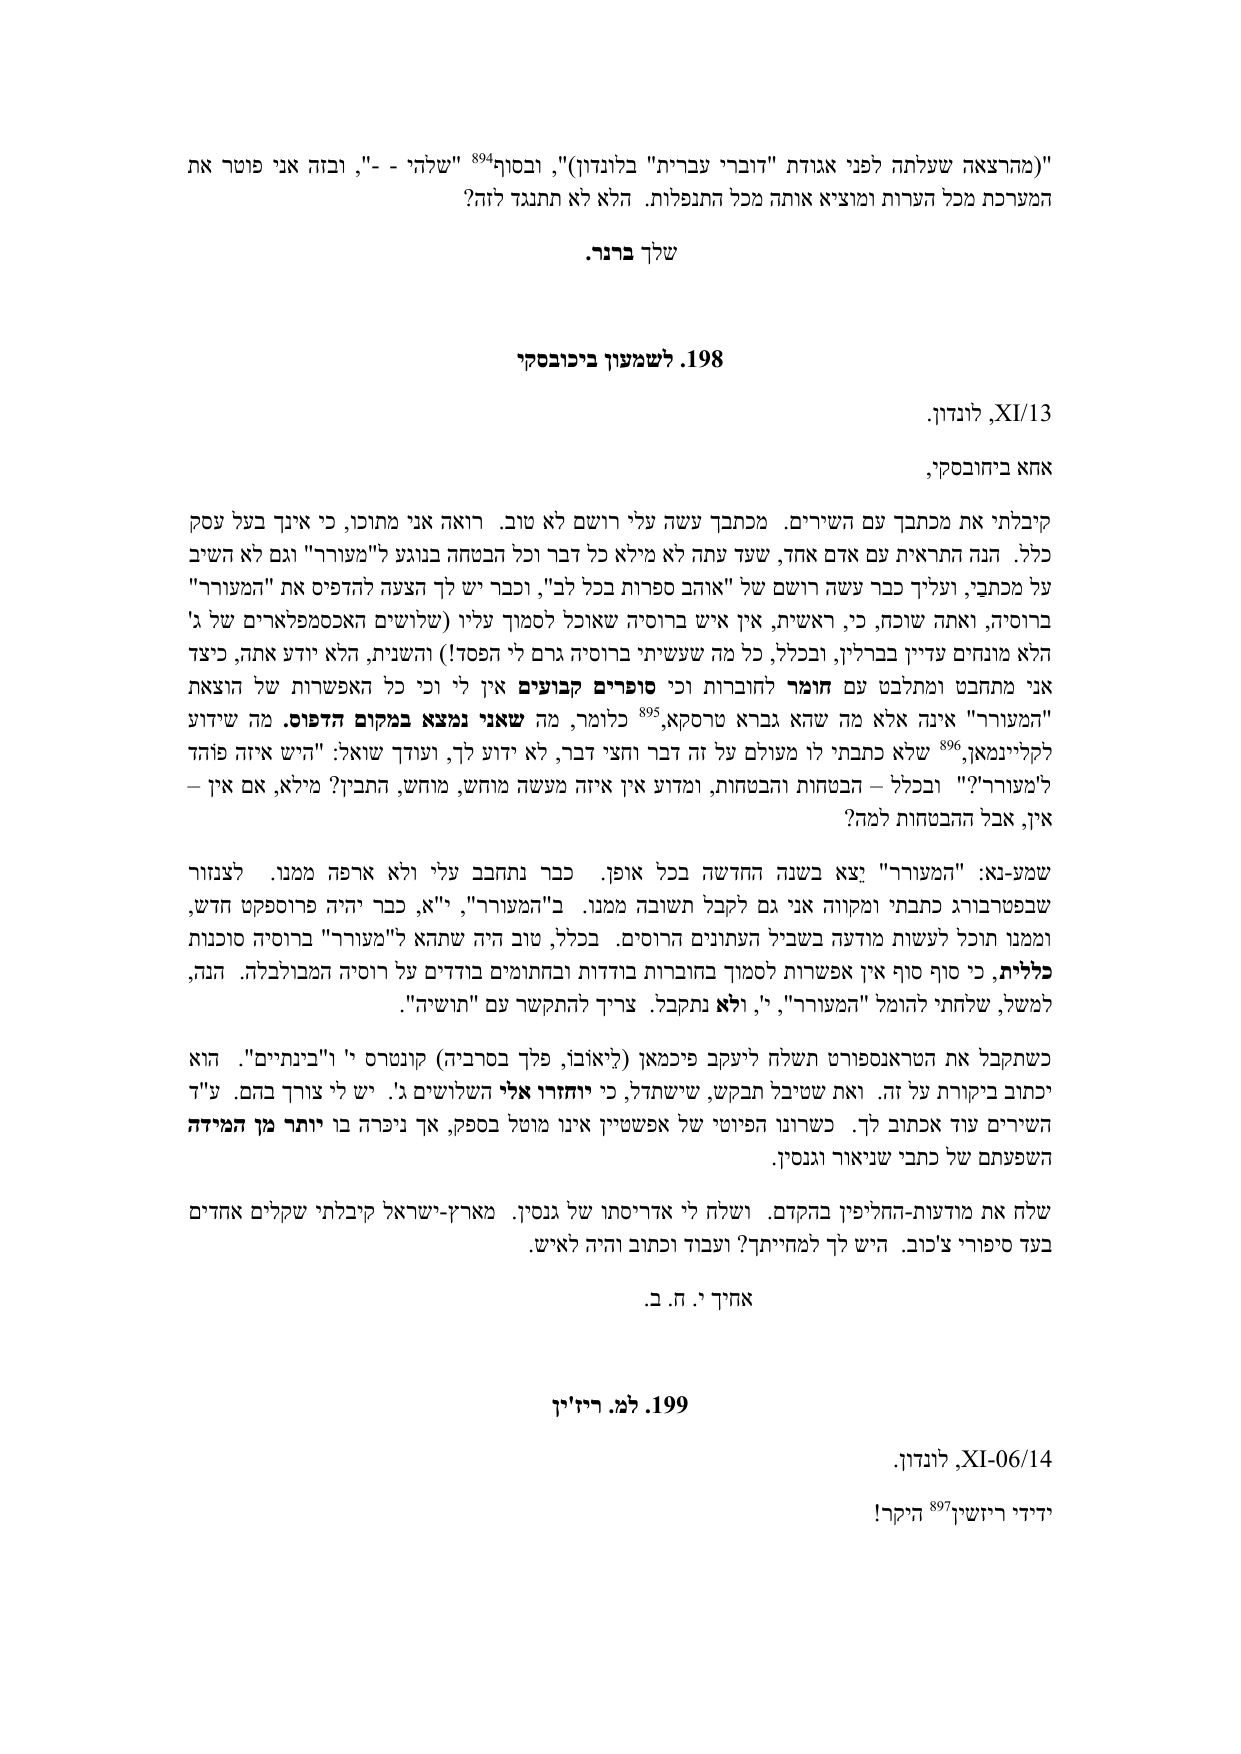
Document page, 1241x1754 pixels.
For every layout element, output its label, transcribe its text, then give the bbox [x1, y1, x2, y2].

text XI/13, לונדון. [187, 398, 1053, 427]
text 199. למ. ריז'ין [187, 1391, 1053, 1419]
text שלח את מודעות-החליפין בהקדם. ושלח לי אדריסתו של גנסין. מארץ-ישראל קיבלתי שקלים אחדים בעד סיפורי צ'כוב. היש לך למחייתך? ועבוד וכתוב והיה לאיש. [187, 1196, 1053, 1258]
text קיבלתי את מכתבך עם השירים. מכתבך עשה עלי רושם לא טוב. רואה אני מתוכו, כי אינך בעל עסק כלל. הנה התראית עם אדם אחד, שעד עתה לא מילא כל דבר וכל הבטחה בנוגע ל"מעורר" וגם לא השיב על מכתבַי, ועליך כבר עשה רושם של "אוהב ספרות בכל לב", וכבר יש לך הצעה להדפיס את "המעורר" ברוסיה, ואתה שוכח, כי, ראשית, אין איש ברוסיה שאוכל לסמוך עליו (שלושים האכסמפלארים של ג' הלא מונחים עדיין בברלין, ובכלל, כל מה שעשיתי ברוסיה גרם לי הפסד!) והשנית, הלא יודע אתה, כיצד אני מתחבט ומתלבט עם חומר לחוברות וכי סופרים קבועים אין לי וכי כל האפשרות של הוצאת "המעורר" אינה אלא מה שהא גברא טרסקא, כלומר, מה שאני נמצא במקום הדפוס. מה שידוע לקליינמאן, שלא כתבתי לו מעולם על זה דבר וחצי דבר, לא ידוע לך, ועודך שואל: "היש איזה פוֹהד ל'מעורר'?" ובכלל – הבטחות והבטחות, ומדוע אין איזה מעשה מוחש, מוחש, התבין? מילא, אם אין – אין, אבל ההבטחות למה? [187, 506, 1053, 832]
text 14/XI-06, לונדון. [187, 1444, 1053, 1473]
text כשתקבל את הטראנספורט תשלח ליעקב פיכמאן (לֵיאוֹבוֹ, פלך בסרביה) קונטרס י' ו"בינתיים". הוא יכתוב ביקורת על זה. ואת שטיבל תבקש, שישתדל, כי יוחזרו אלי השלושים ג'. יש לי צורך בהם. ע"ד השירים עוד אכתוב לך. כשרונו הפיוטי של אפשטיין אינו מוטל בספק, אך ניכּרה בו יותר מן המידה השפעתם של כתבי שניאור וגנסין. [187, 1043, 1053, 1171]
text "(מהרצאה שעלתה לפני אגודת "דוברי עברית" בלונדון)", ובסוף "שלהי - -", ובזה אני פוטר את המערכת מכל הערות ומוציא אותה מכל התנפלות. הלא לא תתנגד לזה? [187, 150, 1053, 212]
text אחא ביחובסקי, [187, 452, 1053, 481]
text שלך ברנר. [187, 237, 1053, 266]
text 198. לשמעון ביכובסקי [187, 344, 1053, 373]
text שמע-נא: "המעורר" יֵצא בשנה החדשה בכל אופן. כבר נתחבב עלי ולא ארפה ממנו. לצנזור שבפטרבורג כתבתי ומקווה אני גם לקבל תשובה ממנו. ב"המעורר", י"א, כבר יהיה פרוספקט חדש, וממנו תוכל לעשות מודעה בשביל העתונים הרוסים. בכלל, טוב היה שתהא ל"מעורר" ברוסיה סוכנות כללית, כי סוף סוף אין אפשרות לסמוך בחוברות בודדות ובחתומים בודדים על רוסיה המבולבלה. הנה, למשל, שלחתי להומל "המעורר", י', ולא נתקבל. צריך להתקשר עם "תושיה". [187, 857, 1053, 1018]
text ידידי ריזשין היקר! [187, 1498, 1053, 1527]
text אחיך י. ח. ב. [187, 1283, 1053, 1312]
